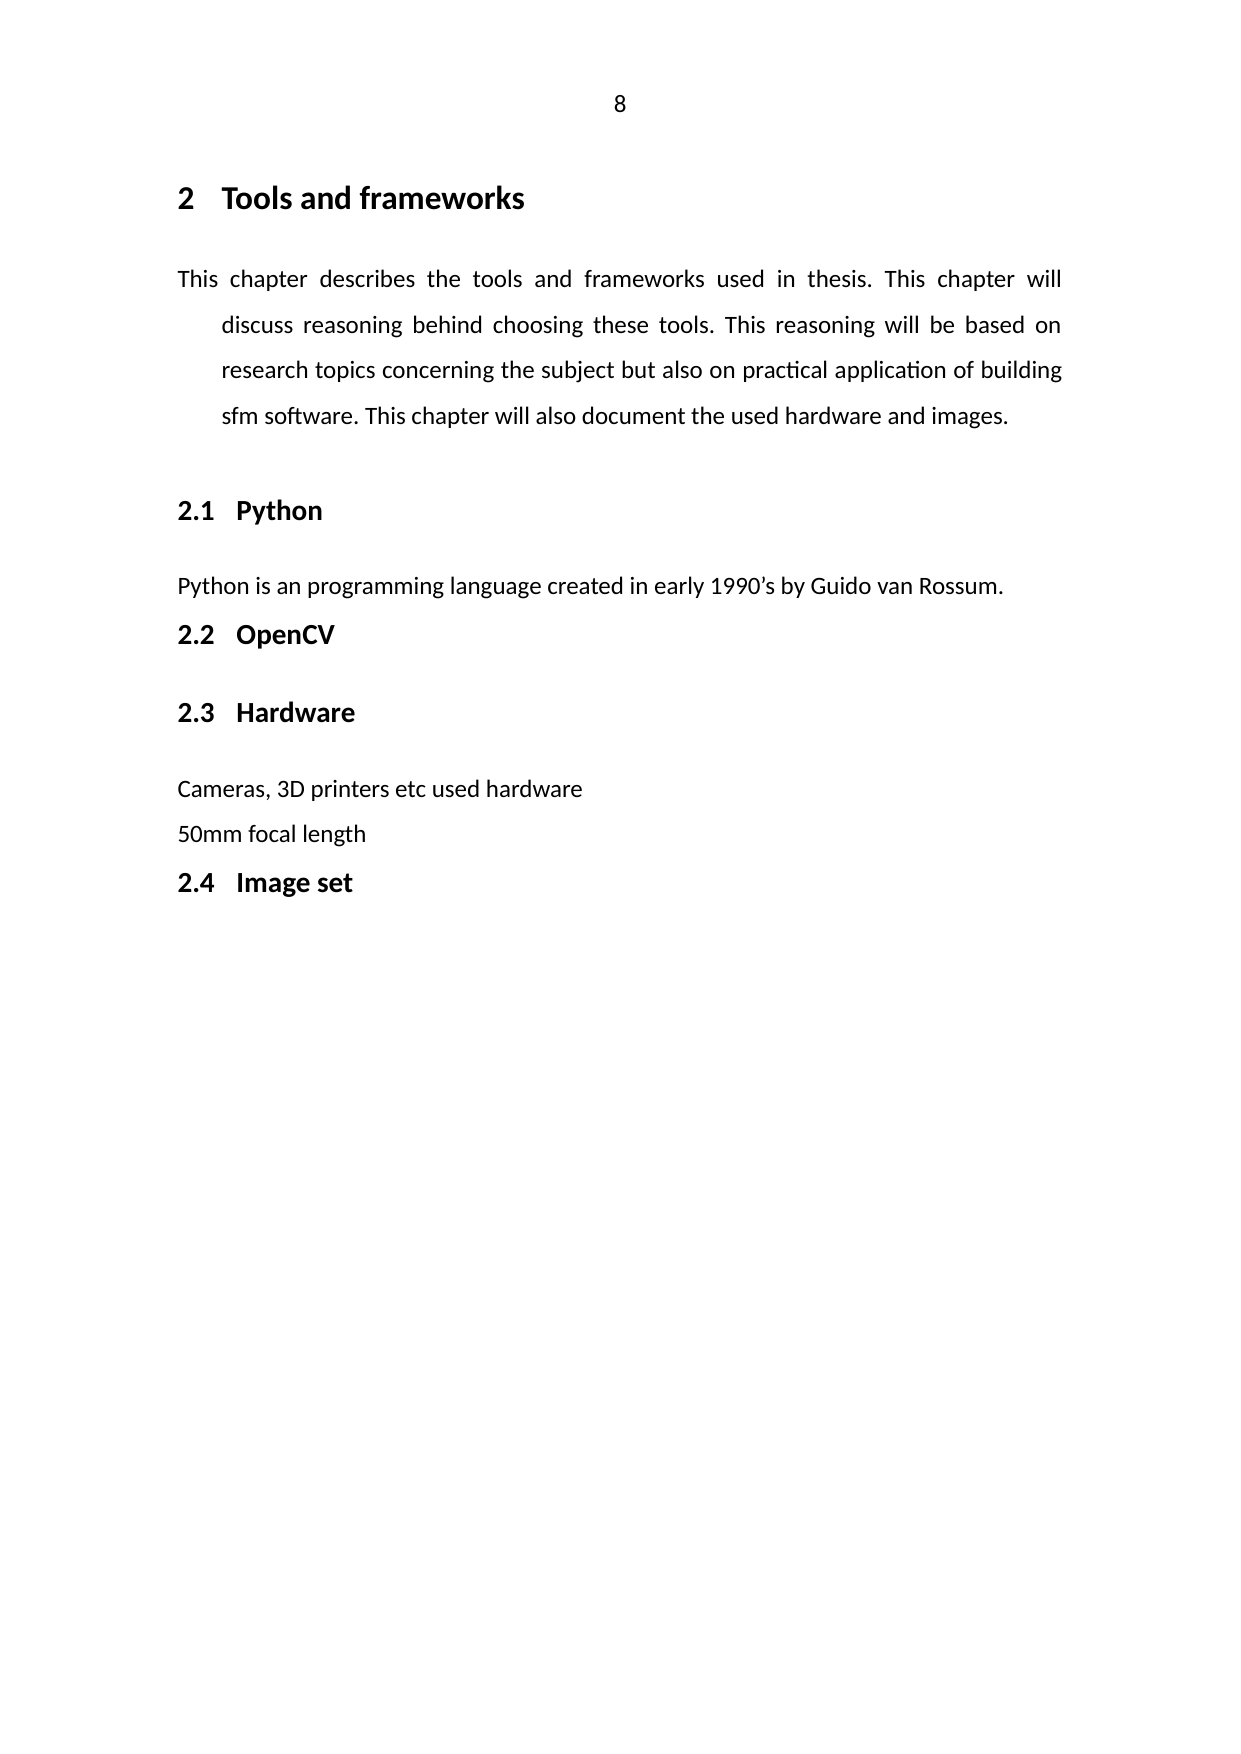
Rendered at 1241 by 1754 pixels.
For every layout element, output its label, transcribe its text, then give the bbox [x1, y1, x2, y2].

subtitle OpenCV [177, 616, 1063, 652]
subtitle Python [177, 492, 1063, 527]
subtitle Hardware [177, 694, 1063, 730]
text Python is an programming language created in early 1990’s by Guido van Rossum. [177, 570, 1063, 601]
subtitle Tools and frameworks [177, 177, 1063, 218]
text This chapter describes the tools and frameworks used in thesis. This chapter will discuss reasoning behind choosing these tools. This reasoning will be based on research topics concerning the subject but also on practical application of building sfm software. This chapter will also document the used hardware and images. [177, 263, 1063, 431]
text Cameras, 3D printers etc used hardware [177, 773, 1063, 803]
subtitle Image set [177, 864, 1063, 900]
text 50mm focal length [177, 819, 1063, 849]
